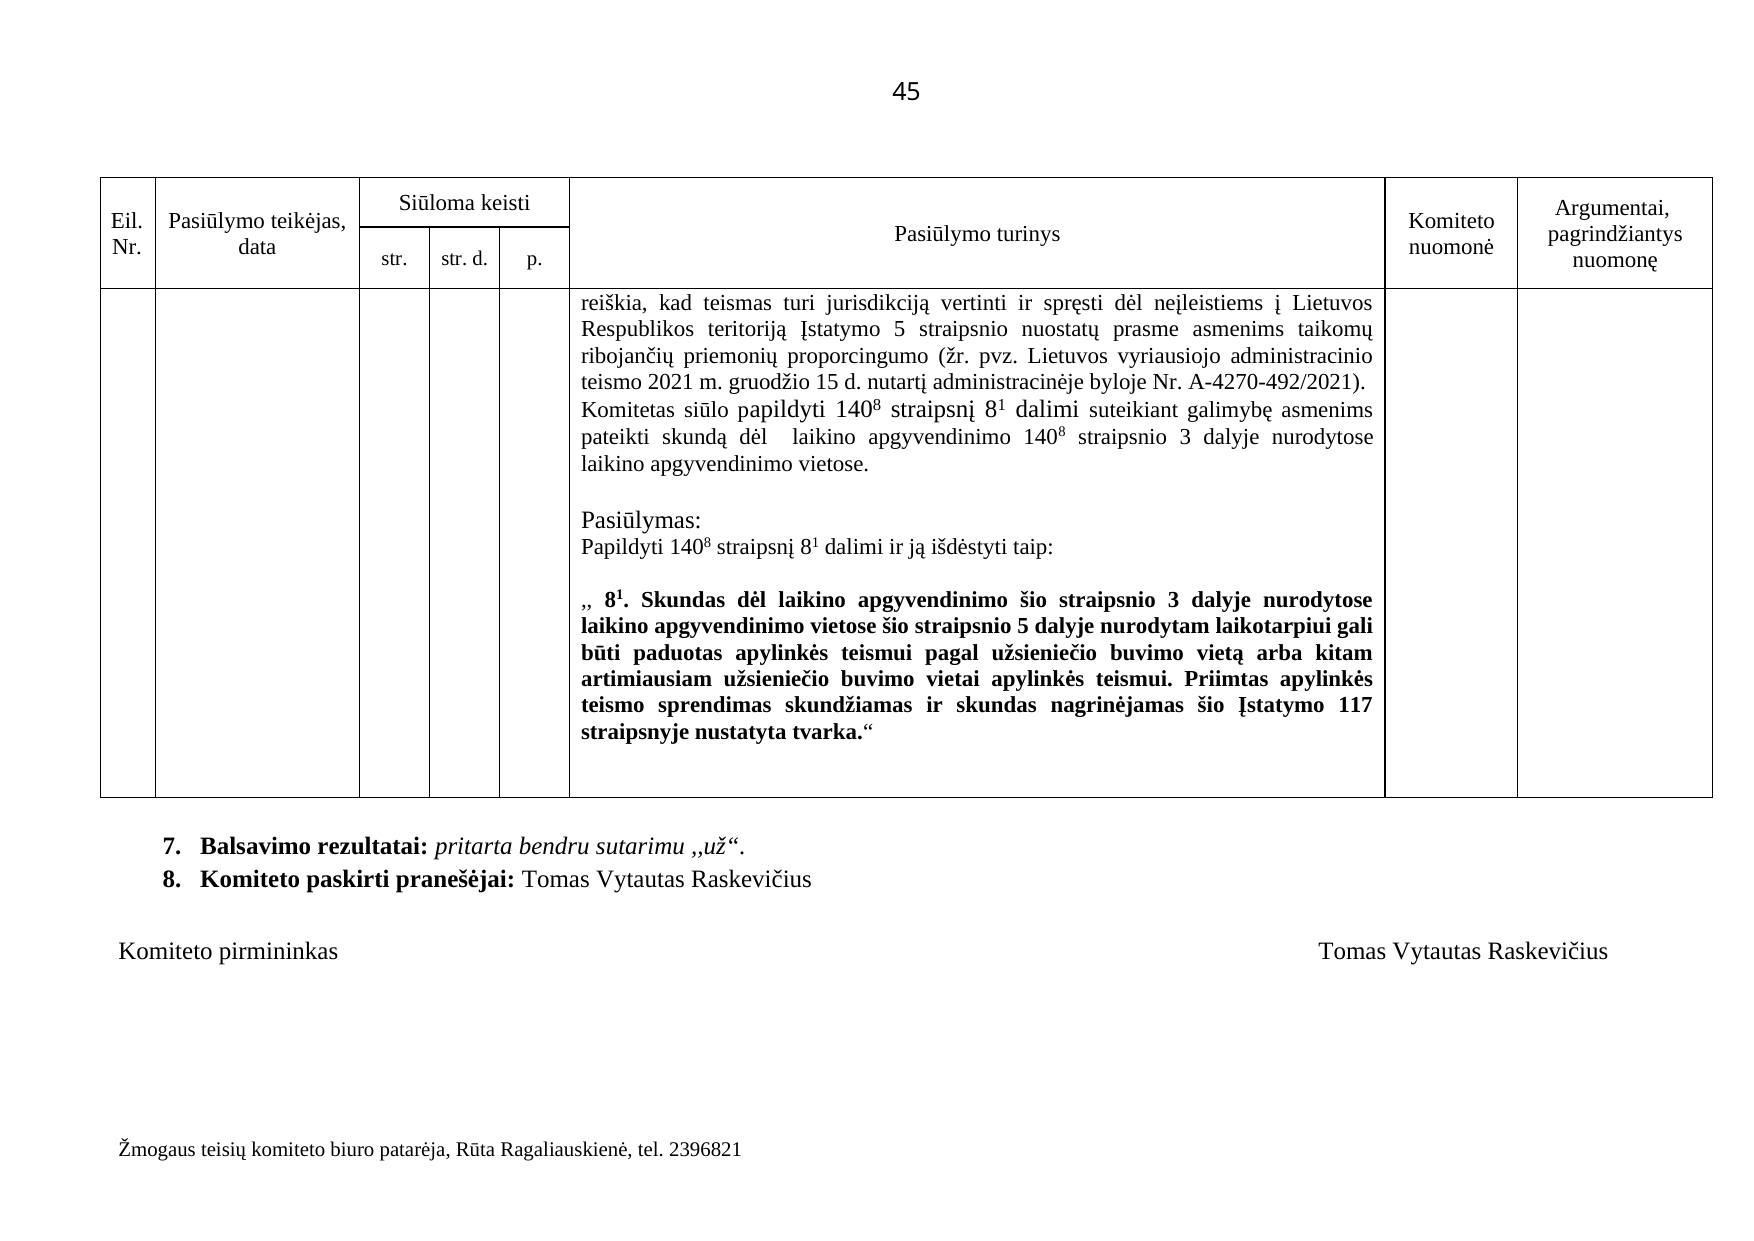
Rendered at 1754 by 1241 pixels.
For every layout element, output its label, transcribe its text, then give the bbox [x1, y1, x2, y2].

table_header Eil. Nr. [101, 178, 155, 288]
table_cell [156, 289, 359, 797]
table_cell str. [360, 228, 429, 288]
table_header Pasiūlymo turinys [570, 178, 1384, 288]
table_cell [1518, 289, 1712, 797]
list Komiteto paskirti pranešėjai: Tomas Vytautas Raskevičius [162, 864, 1695, 893]
table_header Argumentai, pagrindžiantys nuomonę [1518, 178, 1712, 288]
table_header Komiteto nuomonė [1386, 178, 1517, 288]
table_cell [360, 289, 429, 797]
text Komiteto pirmininkas (Parašas) Tomas Vytautas Raskevičius [118, 936, 1695, 965]
table_header Pasiūlymo teikėjas, data [156, 178, 359, 288]
table_cell str. d. [430, 228, 499, 288]
table_cell [430, 289, 499, 797]
text Žmogaus teisių komiteto biuro patarėja, Rūta Ragaliauskienė, tel. 2396821 [118, 1137, 1695, 1161]
table_header Siūloma keisti [360, 178, 569, 226]
table_cell p. [500, 228, 569, 288]
list Balsavimo rezultatai: pritarta bendru sutarimu ,,už“. [162, 831, 1695, 860]
table_cell [101, 289, 155, 797]
table_cell reiškia, kad teismas turi jurisdikciją vertinti ir spręsti dėl neįleistiems į Lietuvos Respublikos teritoriją Įstatymo 5 straipsnio nuostatų prasme asmenims taikomų ribojančių priemonių proporcingumo (žr. pvz. Lietuvos vyriausiojo administracinio teismo 2021 m. gruodžio 15 d. nutartį administracinėje byloje Nr. A-4270-492/2021). Komitetas siūlo papildyti 1408 straipsnį 81 dalimi suteikiant galimybę asmenims pateikti skundą dėl laikino apgyvendinimo 1408 straipsnio 3 dalyje nurodytose laikino apgyvendinimo vietose. Pasiūlymas: Papildyti 1408 straipsnį 81 dalimi ir ją išdėstyti taip: ,, 81. Skundas dėl laikino apgyvendinimo šio straipsnio 3 dalyje nurodytose laikino apgyvendinimo vietose šio straipsnio 5 dalyje nurodytam laikotarpiui gali būti paduotas apylinkės teismui pagal užsieniečio buvimo vietą arba kitam artimiausiam užsieniečio buvimo vietai apylinkės teismui. Priimtas apylinkės teismo sprendimas skundžiamas ir skundas nagrinėjamas šio Įstatymo 117 straipsnyje nustatyta tvarka.“ [570, 289, 1384, 797]
table_cell [1386, 289, 1517, 797]
table_cell [500, 289, 569, 797]
